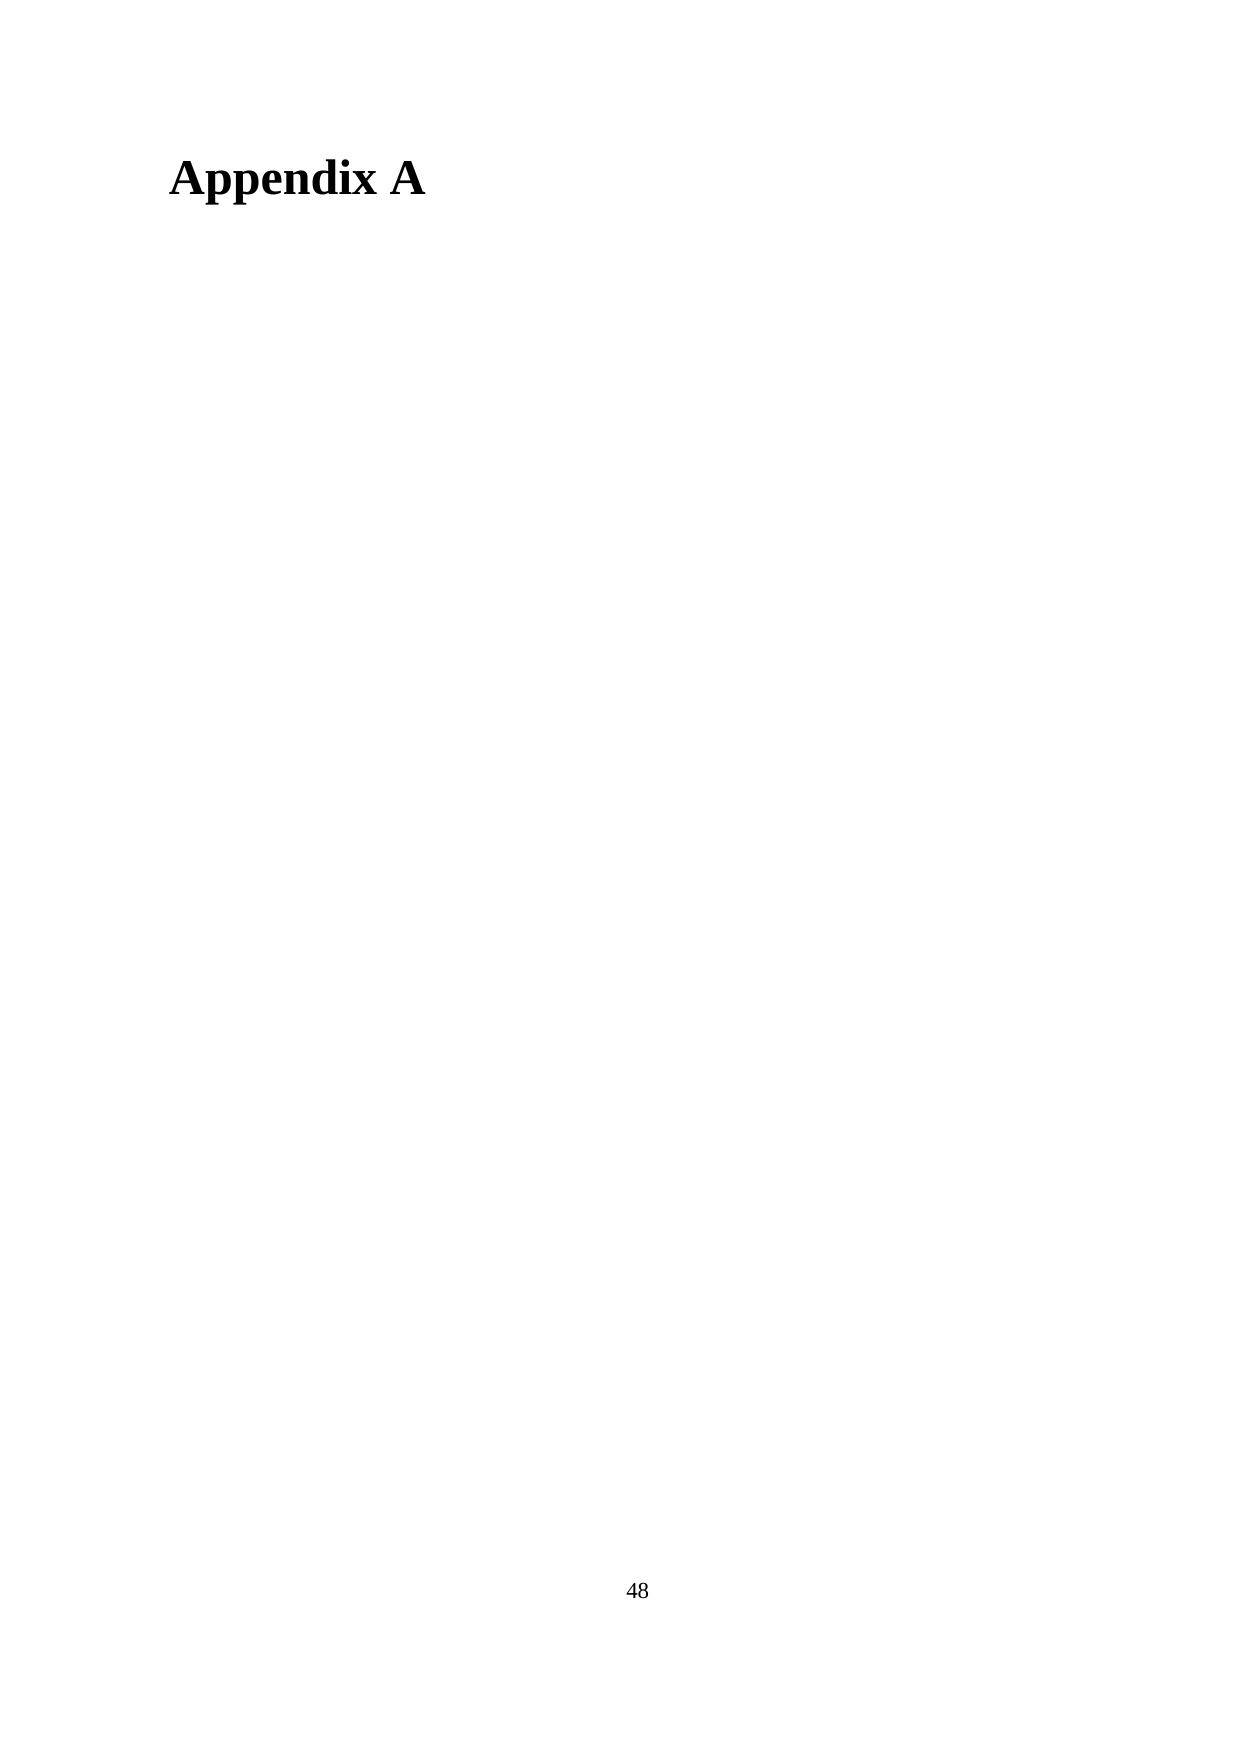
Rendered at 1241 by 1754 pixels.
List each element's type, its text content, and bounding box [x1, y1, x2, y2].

text Appendix A [169, 148, 1106, 205]
